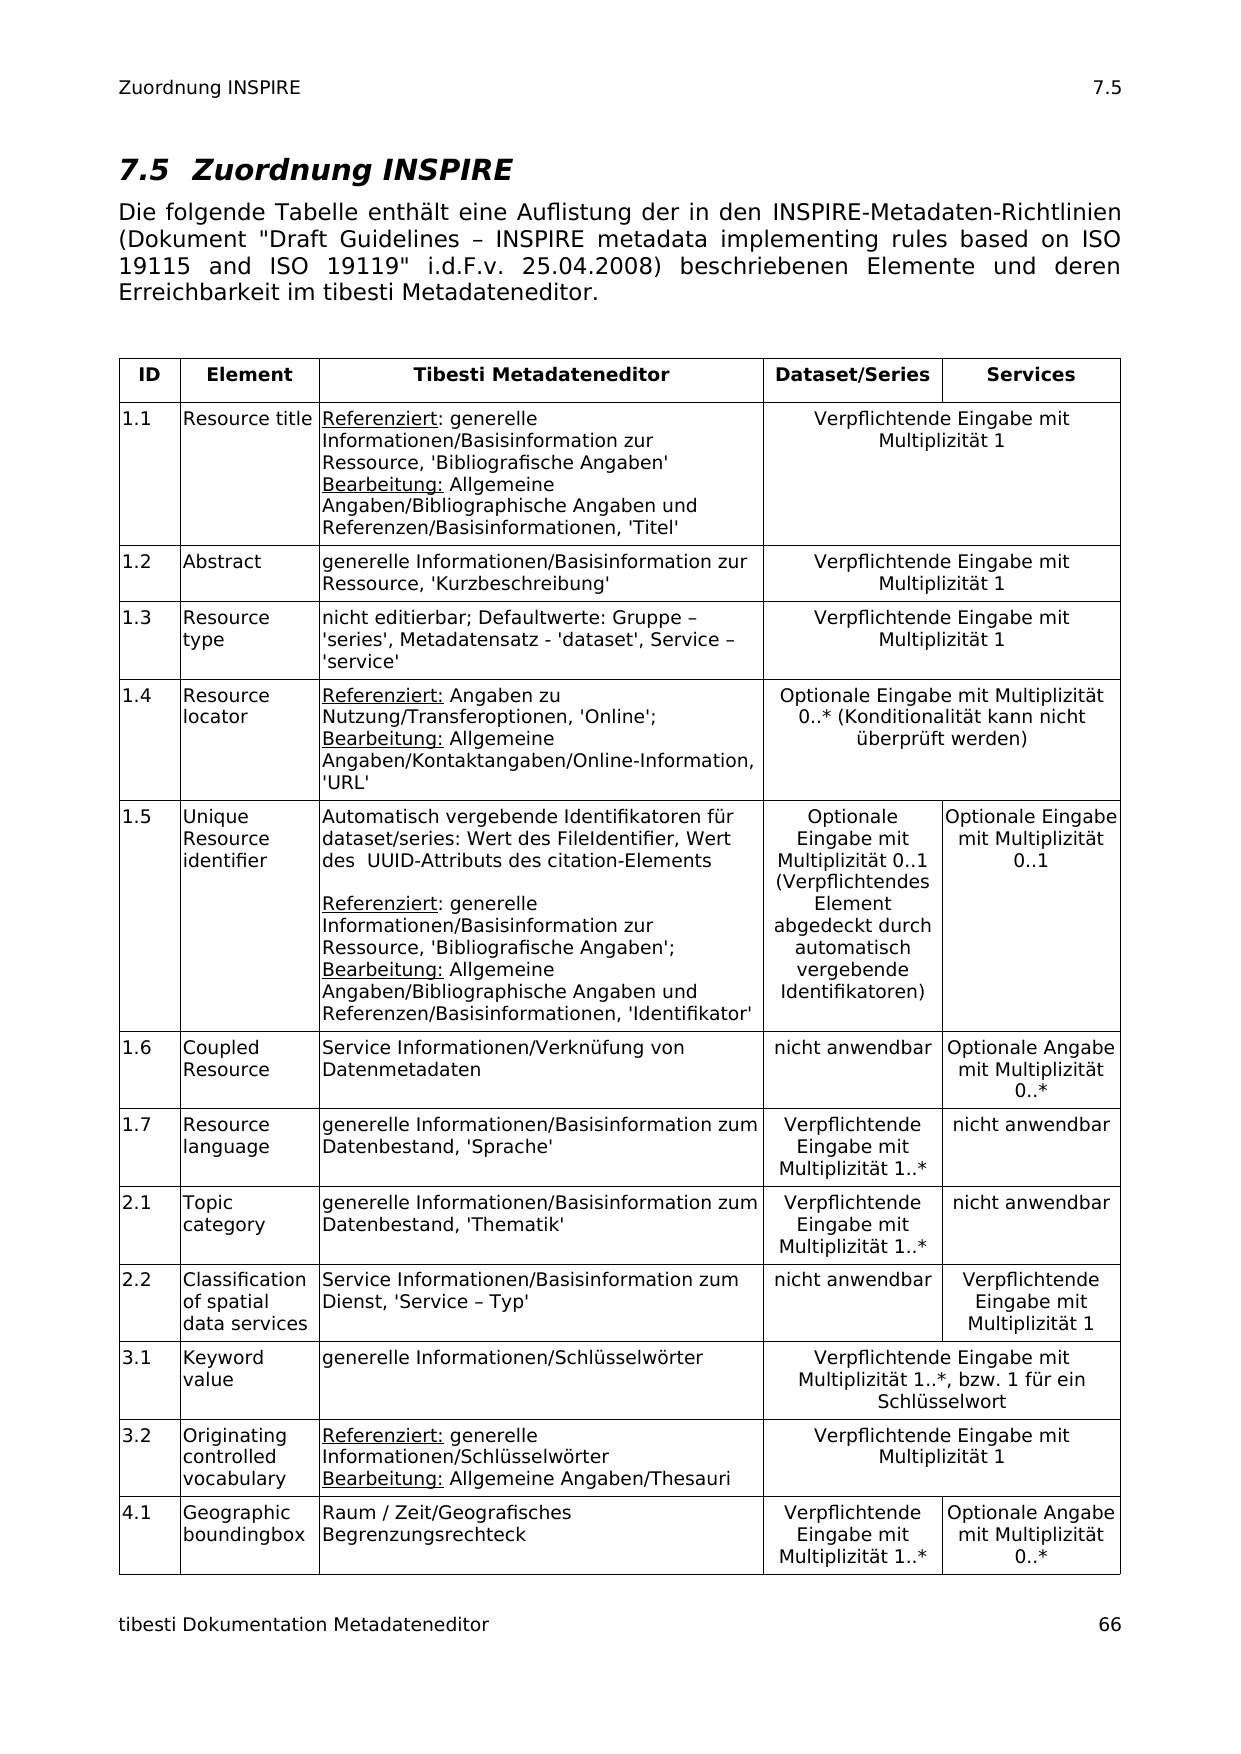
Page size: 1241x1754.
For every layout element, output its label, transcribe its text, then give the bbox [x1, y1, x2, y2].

table_cell 4.1 [120, 1497, 180, 1574]
table_cell Referenziert: generelle Informationen/Schlüsselwörter Bearbeitung: Allgemeine Angaben/Thesauri [320, 1420, 763, 1496]
table_cell Verpflichtende Eingabe mit Multiplizität 1 [943, 1265, 1120, 1341]
table_cell 3.1 [120, 1342, 180, 1419]
table_cell nicht anwendbar [764, 1032, 942, 1108]
text Die folgende Tabelle enthält eine Auflistung der in den INSPIRE-Metadaten-Richtlinien (Dokument "Draft Guidelines – INSPIRE metadata implementing rules based on ISO 19115 and ISO 19119" i.d.F.v. 25.04.2008) beschriebenen Elemente und deren Erreichbarkeit im tibesti Metadateneditor. [118, 199, 1122, 306]
table_cell 1.5 [120, 801, 180, 1031]
table_cell Referenziert: Angaben zu Nutzung/Transferoptionen, 'Online'; Bearbeitung: Allgemeine Angaben/Kontaktangaben/Online-Information, 'URL' [320, 680, 763, 800]
table_cell Resource language [181, 1109, 319, 1186]
table_cell Originating controlled vocabulary [181, 1420, 319, 1496]
table_cell Topic category [181, 1187, 319, 1263]
table_cell Verpflichtende Eingabe mit Multiplizität 1 [764, 602, 1120, 678]
table_cell generelle Informationen/Schlüsselwörter [320, 1342, 763, 1419]
table_cell Resource locator [181, 680, 319, 800]
table_cell Resource type [181, 602, 319, 678]
table_cell generelle Informationen/Basisinformation zum Datenbestand, 'Sprache' [320, 1109, 763, 1186]
table_cell 1.1 [120, 403, 180, 545]
table_header Tibesti Metadateneditor [320, 359, 763, 402]
table_cell 1.4 [120, 680, 180, 800]
table_cell 3.2 [120, 1420, 180, 1496]
table_cell Verpflichtende Eingabe mit Multiplizität 1..* [764, 1109, 942, 1186]
table_cell Geographic boundingbox [181, 1497, 319, 1574]
table_header ID [120, 359, 180, 402]
table_cell Classification of spatial data services [181, 1265, 319, 1341]
table_header Element [181, 359, 319, 402]
table_cell nicht anwendbar [943, 1109, 1120, 1186]
table_cell nicht editierbar; Defaultwerte: Gruppe – 'series', Metadatensatz - 'dataset', Service – 'service' [320, 602, 763, 678]
table_cell 1.2 [120, 546, 180, 601]
table_cell Optionale Eingabe mit Multiplizität 0..1 (Verpflichtendes Element abgedeckt durch automatisch vergebende Identifikatoren) [764, 801, 942, 1031]
table_cell Unique Resource identifier [181, 801, 319, 1031]
table_cell 1.3 [120, 602, 180, 678]
table_cell 2.2 [120, 1265, 180, 1341]
table_cell 1.6 [120, 1032, 180, 1108]
table_cell nicht anwendbar [943, 1187, 1120, 1263]
table_cell nicht anwendbar [764, 1265, 942, 1341]
table_header Dataset/Series [764, 359, 942, 402]
table_cell Referenziert: generelle Informationen/Basisinformation zur Ressource, 'Bibliografische Angaben' Bearbeitung: Allgemeine Angaben/Bibliographische Angaben und Referenzen/Basisinformationen, 'Titel' [320, 403, 763, 545]
table_cell Verpflichtende Eingabe mit Multiplizität 1 [764, 546, 1120, 601]
table_cell Verpflichtende Eingabe mit Multiplizität 1..* [764, 1497, 942, 1574]
table_cell Keyword value [181, 1342, 319, 1419]
table_cell 2.1 [120, 1187, 180, 1263]
table_cell Verpflichtende Eingabe mit Multiplizität 1 [764, 1420, 1120, 1496]
table_cell Optionale Angabe mit Multiplizität 0..* [943, 1032, 1120, 1108]
table_cell Verpflichtende Eingabe mit Multiplizität 1..* [764, 1187, 942, 1263]
table_cell Verpflichtende Eingabe mit Multiplizität 1..*, bzw. 1 für ein Schlüsselwort [764, 1342, 1120, 1419]
table_header Services [943, 359, 1120, 402]
table_cell Coupled Resource [181, 1032, 319, 1108]
table_cell generelle Informationen/Basisinformation zum Datenbestand, 'Thematik' [320, 1187, 763, 1263]
table_cell generelle Informationen/Basisinformation zur Ressource, 'Kurzbeschreibung' [320, 546, 763, 601]
table_cell Optionale Angabe mit Multiplizität 0..* [943, 1497, 1120, 1574]
table_cell Optionale Eingabe mit Multiplizität 0..1 [943, 801, 1120, 1031]
table_cell Service Informationen/Verknüfung von Datenmetadaten [320, 1032, 763, 1108]
subtitle Zuordnung INSPIRE [118, 153, 1122, 187]
table_cell Resource title [181, 403, 319, 545]
table_cell Service Informationen/Basisinformation zum Dienst, 'Service – Typ' [320, 1265, 763, 1341]
table_cell Raum / Zeit/Geografisches Begrenzungsrechteck [320, 1497, 763, 1574]
table_cell Automatisch vergebende Identifikatoren für dataset/series: Wert des FileIdentifier, Wert des UUID-Attributs des citation-Elements Referenziert: generelle Informationen/Basisinformation zur Ressource, 'Bibliografische Angaben'; Bearbeitung: Allgemeine Angaben/Bibliographische Angaben und Referenzen/Basisinformationen, 'Identifikator' [320, 801, 763, 1031]
table_cell Verpflichtende Eingabe mit Multiplizität 1 [764, 403, 1120, 545]
table_cell 1.7 [120, 1109, 180, 1186]
table_cell Optionale Eingabe mit Multiplizität 0..* (Konditionalität kann nicht überprüft werden) [764, 680, 1120, 800]
table_cell Abstract [181, 546, 319, 601]
